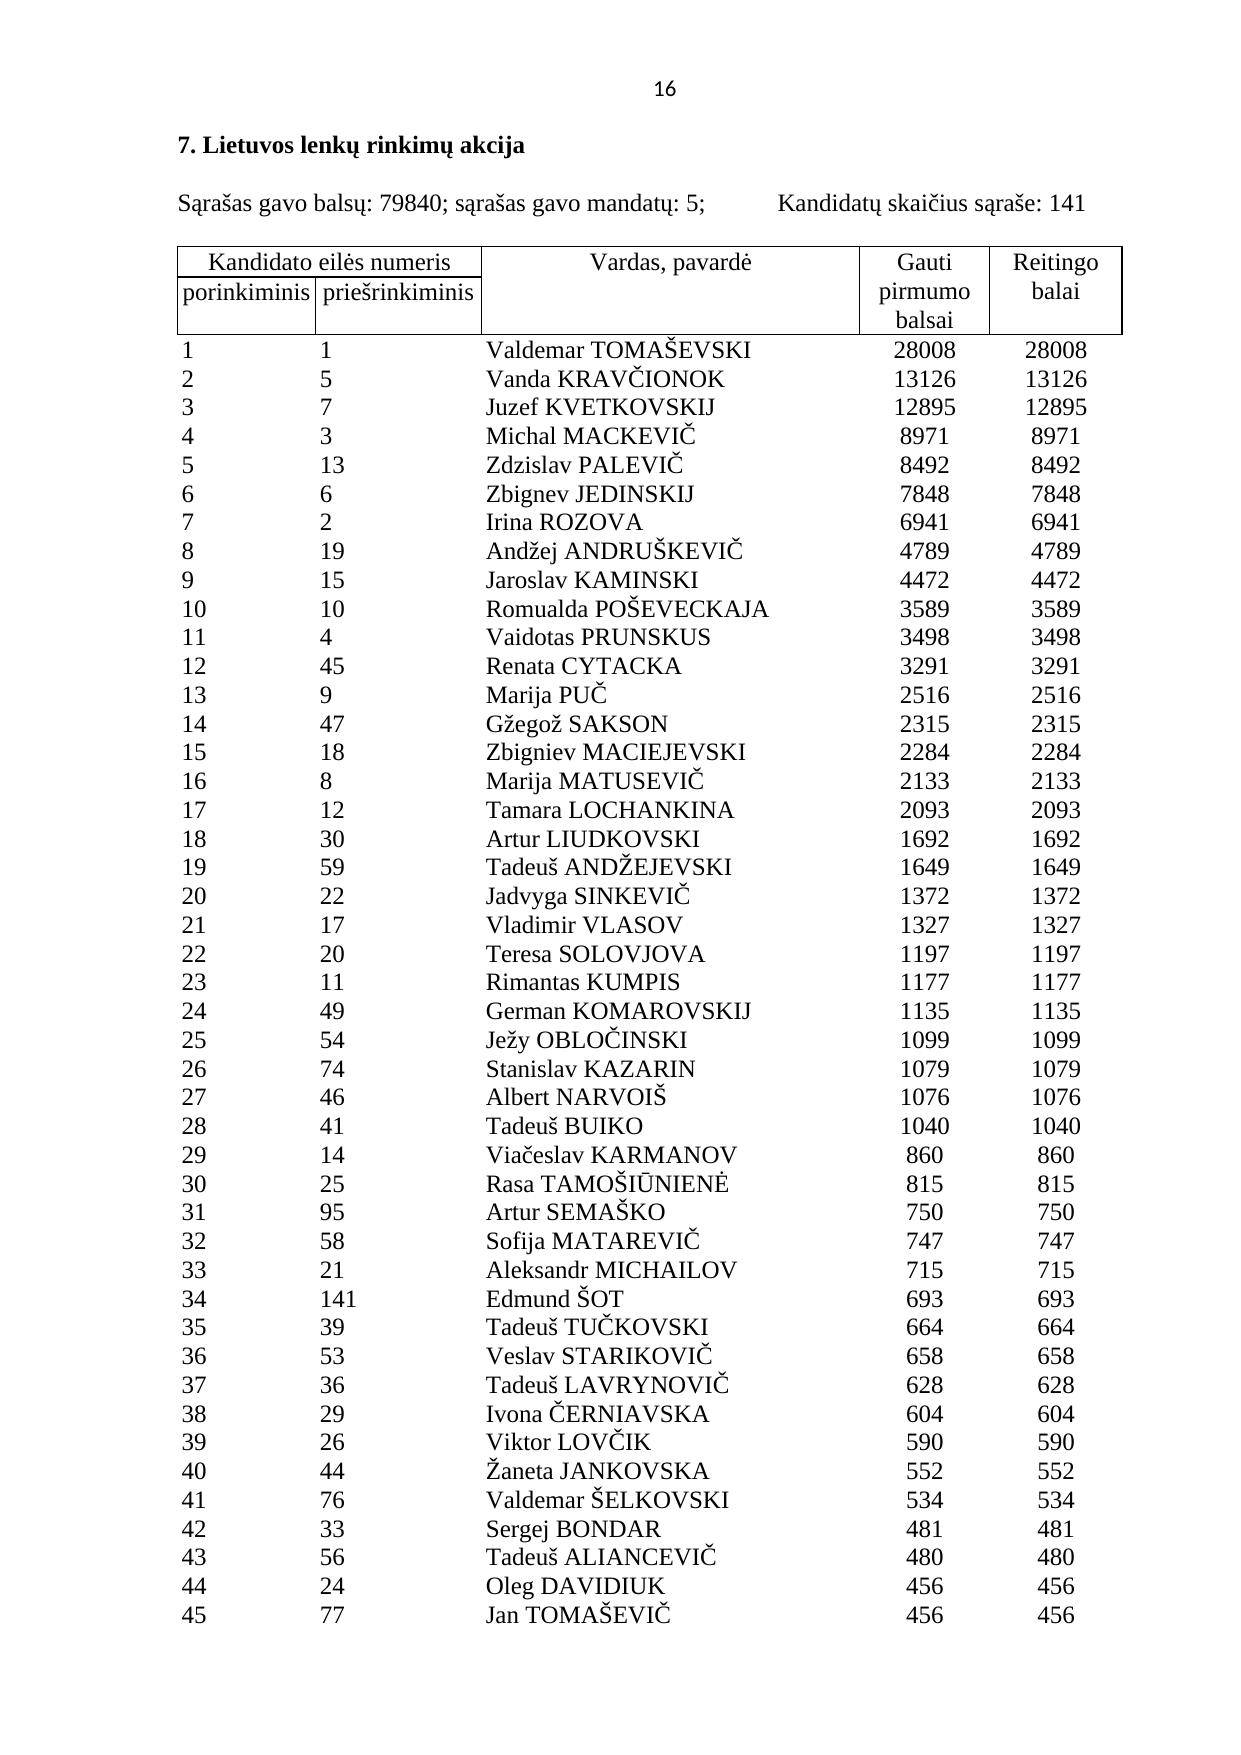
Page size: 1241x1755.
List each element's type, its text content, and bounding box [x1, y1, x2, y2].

table_cell 18 [315, 738, 481, 766]
table_cell 3 [177, 393, 315, 421]
table_cell 27 [177, 1083, 315, 1111]
table_cell 552 [990, 1456, 1122, 1485]
table_cell 9 [177, 565, 315, 594]
table_cell 7848 [860, 479, 989, 507]
table_cell 1135 [990, 996, 1122, 1025]
table_cell 4472 [990, 565, 1122, 594]
table_cell 39 [315, 1313, 481, 1341]
table_cell 5 [177, 450, 315, 479]
table_cell Artur LIUDKOVSKI [481, 824, 859, 852]
table_cell Vanda KRAVČIONOK [481, 364, 859, 392]
table_cell 38 [177, 1399, 315, 1427]
table_cell 13 [315, 450, 481, 479]
table_cell Marija MATUSEVIČ [481, 766, 859, 795]
table_cell 1079 [860, 1054, 989, 1082]
table_cell 628 [860, 1370, 989, 1399]
table_cell 4789 [860, 536, 989, 565]
table_cell 43 [177, 1543, 315, 1571]
table_cell 19 [177, 853, 315, 881]
table_cell 693 [860, 1284, 989, 1312]
table_cell 30 [315, 824, 481, 852]
text 7. Lietuvos lenkų rinkimų akcija [177, 131, 1152, 159]
table_cell 750 [860, 1198, 989, 1226]
table_cell 45 [315, 651, 481, 680]
table_cell Valdemar ŠELKOVSKI [481, 1485, 859, 1514]
table_cell 22 [177, 939, 315, 967]
table_cell 28008 [990, 335, 1122, 364]
table_cell 39 [177, 1428, 315, 1456]
table_cell 2315 [990, 709, 1122, 737]
table_cell 21 [315, 1255, 481, 1284]
table_cell 15 [177, 738, 315, 766]
table_cell 2093 [860, 795, 989, 824]
table_cell 1692 [990, 824, 1122, 852]
table_cell 534 [990, 1485, 1122, 1514]
table_cell 481 [990, 1514, 1122, 1542]
table_cell 1076 [990, 1083, 1122, 1111]
table_cell Stanislav KAZARIN [481, 1054, 859, 1082]
table_cell Veslav STARIKOVIČ [481, 1341, 859, 1370]
table_cell 77 [315, 1600, 481, 1629]
table_cell Ivona ČERNIAVSKA [481, 1399, 859, 1427]
table_cell Rimantas KUMPIS [481, 968, 859, 996]
table_cell 664 [860, 1313, 989, 1341]
table_cell 10 [315, 594, 481, 622]
table_cell 13126 [990, 364, 1122, 392]
table_cell 56 [315, 1543, 481, 1571]
table_cell 58 [315, 1226, 481, 1255]
table_cell 11 [315, 968, 481, 996]
table_cell 20 [177, 881, 315, 910]
table_cell Tamara LOCHANKINA [481, 795, 859, 824]
table_cell 590 [990, 1428, 1122, 1456]
table_cell 2284 [860, 738, 989, 766]
table_cell 11 [177, 623, 315, 651]
table_cell Tadeuš ANDŽEJEVSKI [481, 853, 859, 881]
table_cell 12 [177, 651, 315, 680]
table_cell Juzef KVETKOVSKIJ [481, 393, 859, 421]
table_header Kandidato eilės numeris [178, 247, 481, 276]
table_cell 36 [315, 1370, 481, 1399]
table_cell 32 [177, 1226, 315, 1255]
table_cell 1197 [990, 939, 1122, 967]
table_cell 1692 [860, 824, 989, 852]
table_cell 3589 [860, 594, 989, 622]
table_cell 1372 [860, 881, 989, 910]
table_cell 15 [315, 565, 481, 594]
table_cell 2 [315, 508, 481, 536]
table_cell 24 [177, 996, 315, 1025]
table_cell 628 [990, 1370, 1122, 1399]
table_cell 1177 [990, 968, 1122, 996]
table_cell 658 [990, 1341, 1122, 1370]
table_cell 8 [177, 536, 315, 565]
table_cell 29 [315, 1399, 481, 1427]
table_cell 10 [177, 594, 315, 622]
table_cell Viktor LOVČIK [481, 1428, 859, 1456]
table_cell 1079 [990, 1054, 1122, 1082]
table_cell 2133 [990, 766, 1122, 795]
table_cell 12895 [860, 393, 989, 421]
text Sąrašas gavo balsų: 79840; sąrašas gavo mandatų: 5; Kandidatų skaičius sąraše: 141 [177, 188, 1152, 217]
table_cell 1040 [990, 1111, 1122, 1140]
table_cell 22 [315, 881, 481, 910]
table_cell Oleg DAVIDIUK [481, 1571, 859, 1600]
table_cell 8 [315, 766, 481, 795]
table_cell 7 [315, 393, 481, 421]
table_cell Tadeuš TUČKOVSKI [481, 1313, 859, 1341]
table_cell Vladimir VLASOV [481, 910, 859, 939]
table_cell 750 [990, 1198, 1122, 1226]
table_cell 29 [177, 1140, 315, 1169]
table_cell 8971 [860, 421, 989, 450]
table_cell 1327 [860, 910, 989, 939]
table_cell 1135 [860, 996, 989, 1025]
table_cell Žaneta JANKOVSKA [481, 1456, 859, 1485]
table_cell 25 [315, 1169, 481, 1197]
table_cell 815 [860, 1169, 989, 1197]
table_cell 16 [177, 766, 315, 795]
table_cell 1099 [990, 1025, 1122, 1054]
table_cell 4472 [860, 565, 989, 594]
table_cell Jadvyga SINKEVIČ [481, 881, 859, 910]
table_cell 6941 [860, 508, 989, 536]
table_cell 141 [315, 1284, 481, 1312]
table_cell 47 [315, 709, 481, 737]
table_cell 2516 [990, 680, 1122, 709]
table_cell 1 [177, 335, 315, 364]
table_cell 30 [177, 1169, 315, 1197]
table_cell 21 [177, 910, 315, 939]
table_cell 12 [315, 795, 481, 824]
table_cell 456 [860, 1600, 989, 1629]
table_cell 49 [315, 996, 481, 1025]
table_cell Jaroslav KAMINSKI [481, 565, 859, 594]
table_cell 1 [315, 335, 481, 364]
table_cell 8971 [990, 421, 1122, 450]
table_cell 3498 [990, 623, 1122, 651]
table_cell 1040 [860, 1111, 989, 1140]
table_cell Vaidotas PRUNSKUS [481, 623, 859, 651]
table_cell 41 [315, 1111, 481, 1140]
table_cell priešrinkiminis [316, 278, 481, 333]
table_cell Zdzislav PALEVIČ [481, 450, 859, 479]
table_cell 2516 [860, 680, 989, 709]
table_cell Artur SEMAŠKO [481, 1198, 859, 1226]
table_cell 1197 [860, 939, 989, 967]
table_cell 590 [860, 1428, 989, 1456]
table_cell Andžej ANDRUŠKEVIČ [481, 536, 859, 565]
table_cell 33 [177, 1255, 315, 1284]
table_cell Aleksandr MICHAILOV [481, 1255, 859, 1284]
table_cell 46 [315, 1083, 481, 1111]
table_cell 747 [860, 1226, 989, 1255]
table_cell 6 [177, 479, 315, 507]
table_cell 18 [177, 824, 315, 852]
table_cell 2093 [990, 795, 1122, 824]
table_cell 35 [177, 1313, 315, 1341]
table_cell Teresa SOLOVJOVA [481, 939, 859, 967]
table_cell 74 [315, 1054, 481, 1082]
table_cell 1327 [990, 910, 1122, 939]
table_cell 42 [177, 1514, 315, 1542]
table_cell 3291 [860, 651, 989, 680]
table_cell Valdemar TOMAŠEVSKI [481, 335, 859, 364]
table_cell Zbignev JEDINSKIJ [481, 479, 859, 507]
table_cell Tadeuš LAVRYNOVIČ [481, 1370, 859, 1399]
table_cell Michal MACKEVIČ [481, 421, 859, 450]
table_cell 1076 [860, 1083, 989, 1111]
table_cell 53 [315, 1341, 481, 1370]
table_header Gauti pirmumo balsai [860, 247, 989, 333]
table_cell Jan TOMAŠEVIČ [481, 1600, 859, 1629]
table_cell 95 [315, 1198, 481, 1226]
table_cell 31 [177, 1198, 315, 1226]
table_cell 23 [177, 968, 315, 996]
table_cell 534 [860, 1485, 989, 1514]
table_cell 481 [860, 1514, 989, 1542]
table_cell 456 [990, 1600, 1122, 1629]
table_cell Rasa TAMOŠIŪNIENĖ [481, 1169, 859, 1197]
table_cell 456 [990, 1571, 1122, 1600]
table_cell 604 [990, 1399, 1122, 1427]
table_cell 41 [177, 1485, 315, 1514]
table_cell 3589 [990, 594, 1122, 622]
table_cell 37 [177, 1370, 315, 1399]
table_cell 20 [315, 939, 481, 967]
table_cell 12895 [990, 393, 1122, 421]
table_cell 24 [315, 1571, 481, 1600]
table_header Reitingo balai [990, 247, 1121, 333]
table_cell Sergej BONDAR [481, 1514, 859, 1542]
table_cell 2133 [860, 766, 989, 795]
table_cell 480 [990, 1543, 1122, 1571]
table_header Vardas, pavardė [482, 247, 859, 333]
table_cell 17 [315, 910, 481, 939]
table_cell Renata CYTACKA [481, 651, 859, 680]
table_cell 13126 [860, 364, 989, 392]
table_cell 44 [315, 1456, 481, 1485]
table_cell 860 [990, 1140, 1122, 1169]
table_cell 3291 [990, 651, 1122, 680]
table_cell 747 [990, 1226, 1122, 1255]
table_cell Tadeuš ALIANCEVIČ [481, 1543, 859, 1571]
table_cell 14 [315, 1140, 481, 1169]
table_cell 4 [177, 421, 315, 450]
table_cell 1649 [990, 853, 1122, 881]
table_cell Viačeslav KARMANOV [481, 1140, 859, 1169]
table_cell 26 [315, 1428, 481, 1456]
table_cell 815 [990, 1169, 1122, 1197]
table_cell 34 [177, 1284, 315, 1312]
table_cell 19 [315, 536, 481, 565]
table_cell 2 [177, 364, 315, 392]
table_cell 76 [315, 1485, 481, 1514]
table_cell Irina ROZOVA [481, 508, 859, 536]
table_cell Marija PUČ [481, 680, 859, 709]
table_cell 604 [860, 1399, 989, 1427]
table_cell 33 [315, 1514, 481, 1542]
table_cell porinkiminis [178, 278, 315, 333]
table_cell 1372 [990, 881, 1122, 910]
table_cell 26 [177, 1054, 315, 1082]
table_cell 17 [177, 795, 315, 824]
table_cell 3498 [860, 623, 989, 651]
table_cell Zbigniev MACIEJEVSKI [481, 738, 859, 766]
table_cell 59 [315, 853, 481, 881]
table_cell 1649 [860, 853, 989, 881]
table_cell 4789 [990, 536, 1122, 565]
table_cell 552 [860, 1456, 989, 1485]
table_cell 456 [860, 1571, 989, 1600]
table_cell Tadeuš BUIKO [481, 1111, 859, 1140]
table_cell Romualda POŠEVECKAJA [481, 594, 859, 622]
table_cell 8492 [990, 450, 1122, 479]
table_cell 658 [860, 1341, 989, 1370]
table_cell 25 [177, 1025, 315, 1054]
table_cell 480 [860, 1543, 989, 1571]
table_cell 715 [860, 1255, 989, 1284]
table_cell 54 [315, 1025, 481, 1054]
table_cell 44 [177, 1571, 315, 1600]
table_cell 1177 [860, 968, 989, 996]
table_cell 7 [177, 508, 315, 536]
table_cell 13 [177, 680, 315, 709]
table_cell 28008 [860, 335, 989, 364]
table_cell 2284 [990, 738, 1122, 766]
table_cell Albert NARVOIŠ [481, 1083, 859, 1111]
table_cell 6 [315, 479, 481, 507]
table_cell Edmund ŠOT [481, 1284, 859, 1312]
table_cell 14 [177, 709, 315, 737]
table_cell 28 [177, 1111, 315, 1140]
table_cell 5 [315, 364, 481, 392]
table_cell 860 [860, 1140, 989, 1169]
table_cell 6941 [990, 508, 1122, 536]
table_cell 9 [315, 680, 481, 709]
table_cell Sofija MATAREVIČ [481, 1226, 859, 1255]
table_cell 715 [990, 1255, 1122, 1284]
table_cell 4 [315, 623, 481, 651]
table_cell 40 [177, 1456, 315, 1485]
table_cell 1099 [860, 1025, 989, 1054]
table_cell 8492 [860, 450, 989, 479]
table_cell 3 [315, 421, 481, 450]
table_cell Ježy OBLOČINSKI [481, 1025, 859, 1054]
table_cell 2315 [860, 709, 989, 737]
table_cell 36 [177, 1341, 315, 1370]
table_cell Gžegož SAKSON [481, 709, 859, 737]
table_cell 45 [177, 1600, 315, 1629]
table_cell 664 [990, 1313, 1122, 1341]
table_cell German KOMAROVSKIJ [481, 996, 859, 1025]
table_cell 7848 [990, 479, 1122, 507]
table_cell 693 [990, 1284, 1122, 1312]
